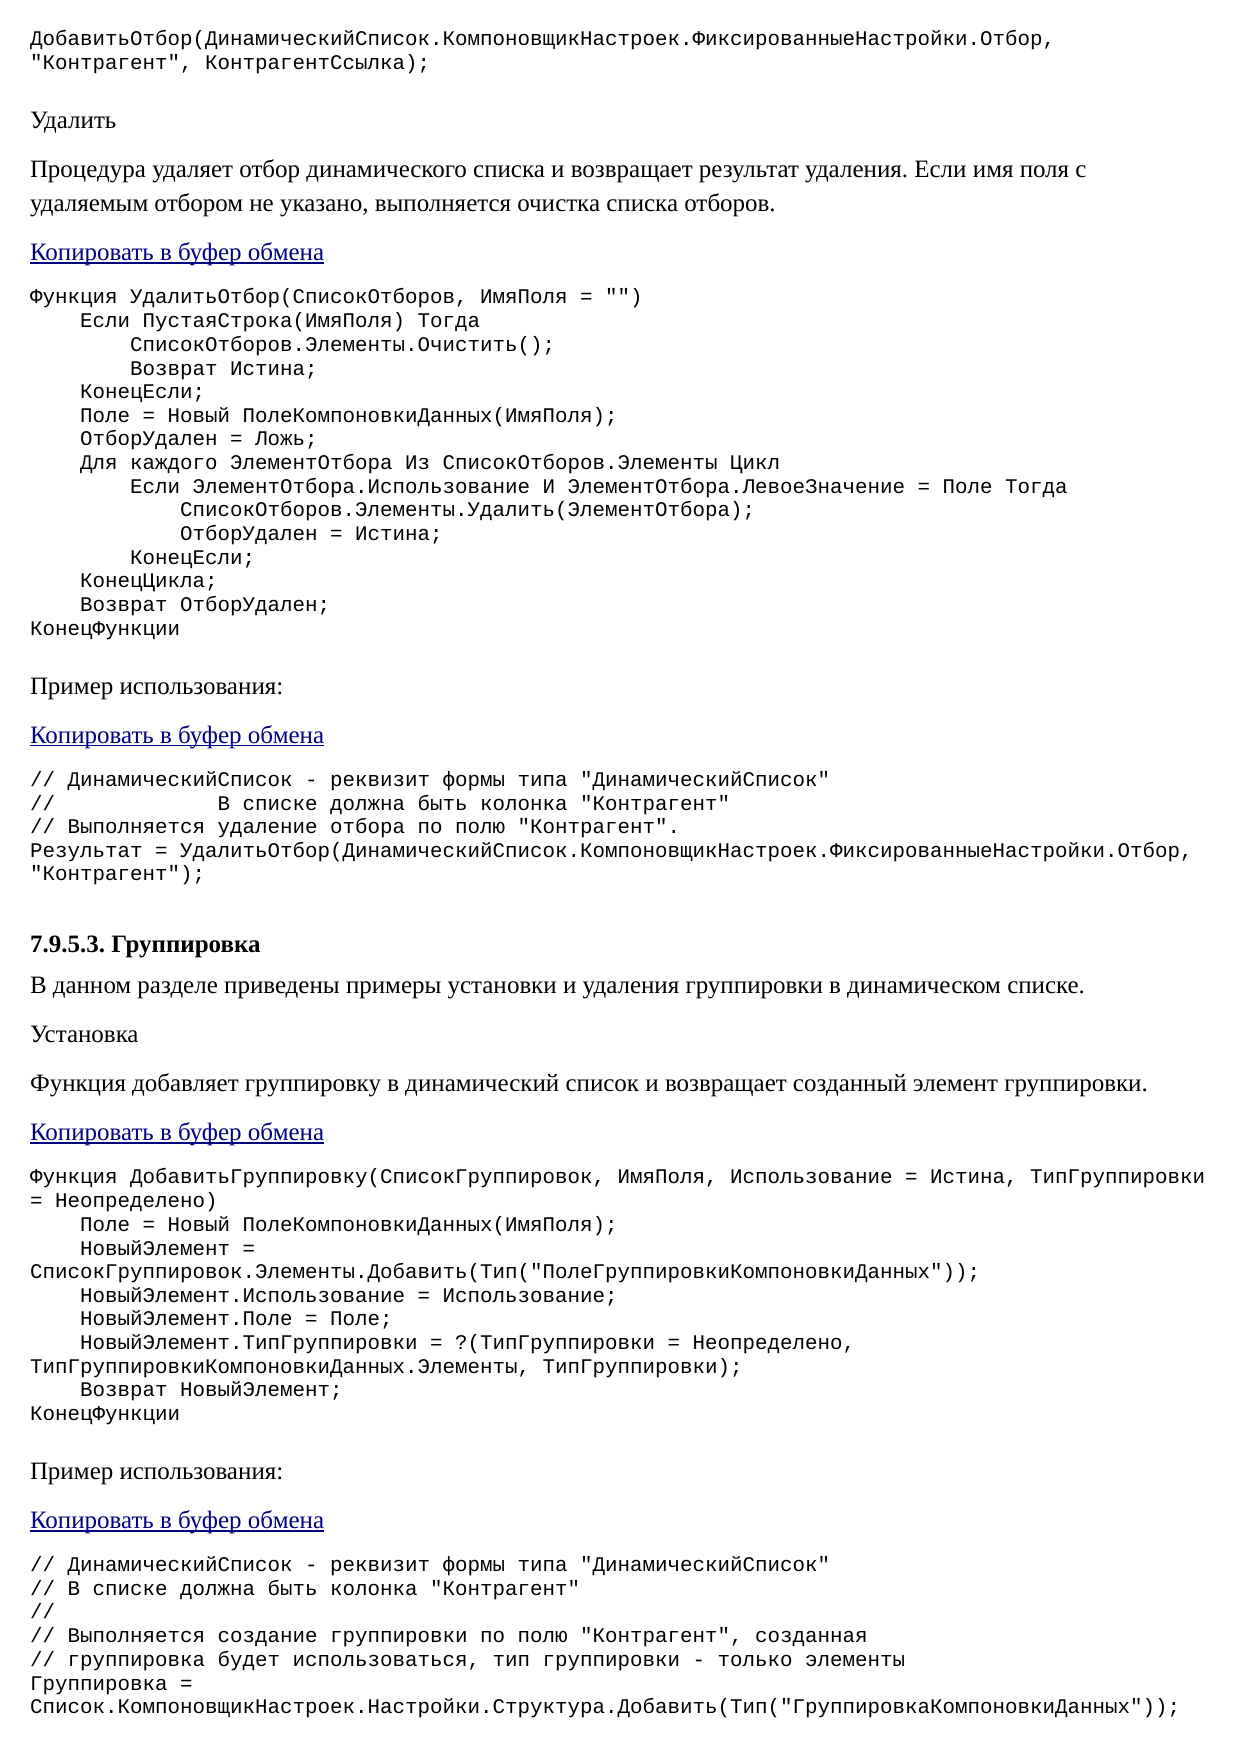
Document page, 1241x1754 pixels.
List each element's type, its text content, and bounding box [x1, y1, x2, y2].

text КонецФункции [30, 1403, 1211, 1427]
text КонецЕсли; [30, 381, 1211, 405]
text // группировка будет использоваться, тип группировки - только элементы [30, 1649, 1211, 1672]
text // Выполняется удаление отбора по полю "Контрагент". [30, 816, 1211, 840]
text КонецФункции [30, 618, 1211, 641]
text Функция добавляет группировку в динамический список и возвращает созданный элемент группировки. [30, 1068, 1211, 1097]
text Если ПустаяСтрока(ИмяПоля) Тогда [30, 310, 1211, 334]
text // [30, 1602, 1211, 1625]
text НовыйЭлемент.Использование = Использование; [30, 1285, 1211, 1308]
text Если ЭлементОтбора.Использование И ЭлементОтбора.ЛевоеЗначение = Поле Тогда [30, 476, 1211, 499]
text Копировать в буфер обмена [30, 237, 1211, 266]
text Копировать в буфер обмена [30, 1505, 1211, 1534]
text НовыйЭлемент.ТипГруппировки = ?(ТипГруппировки = Неопределено, ТипГруппировкиКомпоновкиДанных.Элементы, ТипГруппировки); [30, 1332, 1211, 1379]
text Возврат ОтборУдален; [30, 594, 1211, 618]
text Функция ДобавитьГруппировку(СписокГруппировок, ИмяПоля, Использование = Истина, ТипГруппировки = Неопределено) [30, 1167, 1211, 1214]
text Возврат НовыйЭлемент; [30, 1379, 1211, 1403]
text Функция УдалитьОтбор(СписокОтборов, ИмяПоля = "") [30, 287, 1211, 310]
text Удалить [30, 105, 1211, 134]
text Группировка = Список.КомпоновщикНастроек.Настройки.Структура.Добавить(Тип("ГруппировкаКомпоновкиДанных")); [30, 1672, 1211, 1720]
text НовыйЭлемент.Поле = Поле; [30, 1308, 1211, 1332]
subtitle 7.9.5.3. Группировка [30, 929, 1211, 958]
text Для каждого ЭлементОтбора Из СписокОтборов.Элементы Цикл [30, 452, 1211, 476]
text Установка [30, 1019, 1211, 1048]
text Пример использования: [30, 1456, 1211, 1485]
text Копировать в буфер обмена [30, 720, 1211, 748]
text // ДинамическийСписок - реквизит формы типа "ДинамическийСписок" [30, 769, 1211, 792]
text СписокОтборов.Элементы.Очистить(); [30, 334, 1211, 357]
text // В списке должна быть колонка "Контрагент" [30, 1578, 1211, 1602]
text Результат = УдалитьОтбор(ДинамическийСписок.КомпоновщикНастроек.ФиксированныеНастройки.Отбор, "Контрагент"); [30, 840, 1211, 887]
text Копировать в буфер обмена [30, 1117, 1211, 1146]
text СписокОтборов.Элементы.Удалить(ЭлементОтбора); [30, 499, 1211, 523]
text ДобавитьОтбор(ДинамическийСписок.КомпоновщикНастроек.ФиксированныеНастройки.Отбор, "Контрагент", КонтрагентСсылка); [30, 28, 1211, 75]
text НовыйЭлемент = СписокГруппировок.Элементы.Добавить(Тип("ПолеГруппировкиКомпоновкиДанных")); [30, 1237, 1211, 1285]
text Возврат Истина; [30, 357, 1211, 381]
text КонецЕсли; [30, 547, 1211, 570]
text Процедура удаляет отбор динамического списка и возвращает результат удаления. Если имя поля с удаляемым отбором не указано, выполняется очистка списка отборов. [30, 154, 1211, 217]
text Поле = Новый ПолеКомпоновкиДанных(ИмяПоля); [30, 405, 1211, 428]
text // В списке должна быть колонка "Контрагент" [30, 792, 1211, 816]
text КонецЦикла; [30, 570, 1211, 594]
text // ДинамическийСписок - реквизит формы типа "ДинамическийСписок" [30, 1554, 1211, 1578]
text Пример использования: [30, 671, 1211, 699]
text ОтборУдален = Истина; [30, 523, 1211, 547]
text Поле = Новый ПолеКомпоновкиДанных(ИмяПоля); [30, 1214, 1211, 1237]
text В данном разделе приведены примеры установки и удаления группировки в динамическом списке. [30, 970, 1211, 999]
text ОтборУдален = Ложь; [30, 428, 1211, 452]
text // Выполняется создание группировки по полю "Контрагент", созданная [30, 1625, 1211, 1649]
